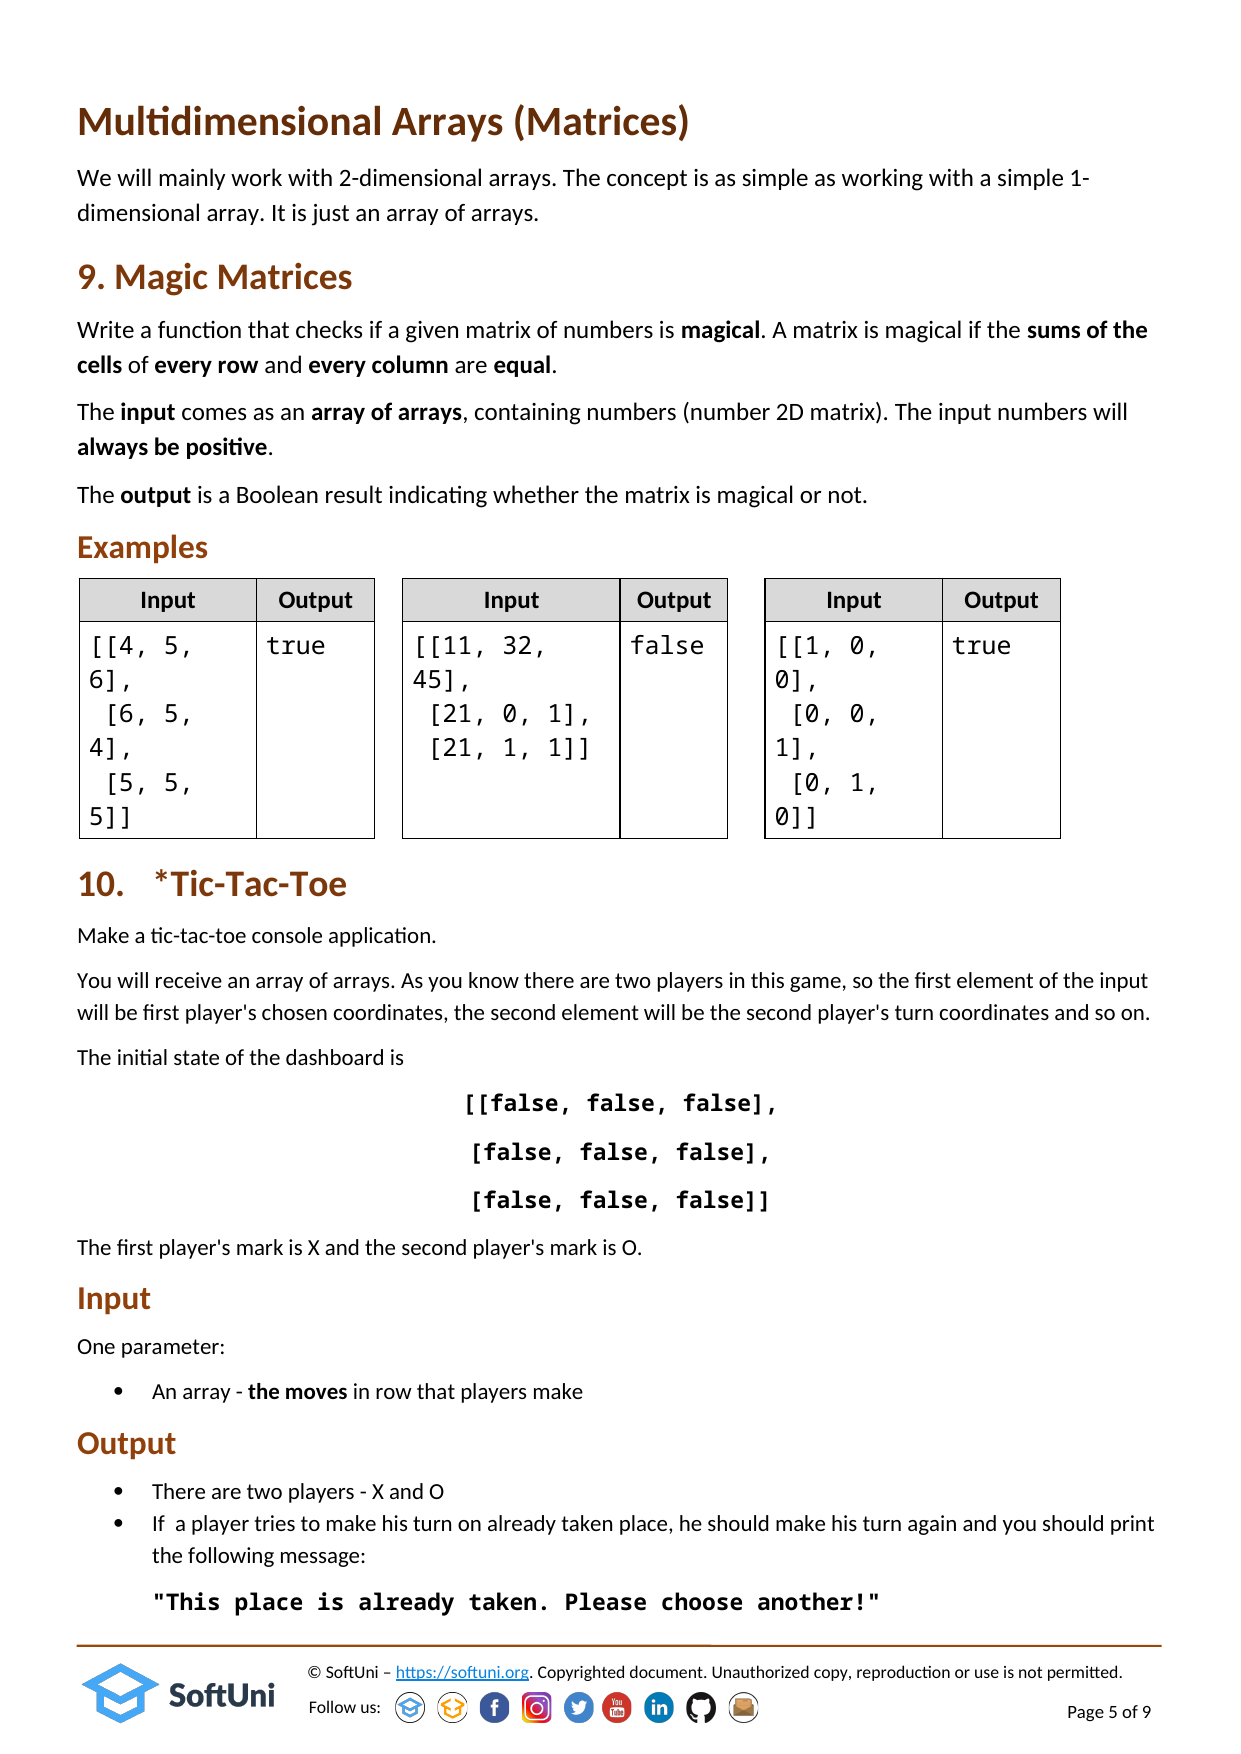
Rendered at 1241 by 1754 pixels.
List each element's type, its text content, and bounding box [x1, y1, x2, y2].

table_header Input [766, 579, 942, 621]
subtitle Input [77, 1277, 1163, 1318]
list If a player tries to make his turn on already taken place, he should make his turn again and you should print the following message: [114, 1509, 1163, 1569]
table_header [728, 578, 764, 838]
picture [665, 1692, 674, 1701]
picture [644, 1692, 653, 1701]
table_header [375, 578, 402, 621]
picture [75, 1658, 281, 1729]
picture [728, 1692, 759, 1723]
text Write a function that checks if a given matrix of numbers is magical. A matrix is magical if the sums of the cells of every row and every column are equal. [77, 314, 1163, 379]
picture [658, 1705, 667, 1714]
table_cell [[1, 0, 0], [0, 0, 1], [0, 1, 0]] [766, 622, 942, 838]
picture [644, 1714, 653, 1723]
picture [395, 1692, 425, 1723]
list An array - the moves in row that players make [114, 1377, 1163, 1405]
text [false, false, false], [77, 1136, 1163, 1167]
subtitle Examples [77, 527, 1163, 567]
list There are two players - X and O [114, 1477, 1163, 1505]
text Make a tic-tac-toe console application. [77, 921, 1163, 949]
text One parameter: [77, 1332, 1163, 1361]
picture [437, 1692, 468, 1723]
table_cell [[11, 32, 45], [21, 0, 1], [21, 1, 1]] [403, 622, 619, 838]
text You will receive an array of arrays. As you know there are two players in this game, so the first element of the input will be first player's chosen coordinates, the second element will be the second player's turn coordinates and so on. [77, 966, 1163, 1026]
table_cell false [621, 622, 727, 838]
text The output is a Boolean result indicating whether the matrix is magical or not. [77, 479, 1163, 509]
picture [602, 1692, 632, 1723]
table_header Input [80, 579, 256, 621]
subtitle Multidimensional Arrays (Matrices) [77, 95, 1163, 146]
table_cell true [257, 622, 374, 838]
text [[false, false, false], [77, 1087, 1163, 1119]
text [false, false, false]] [77, 1184, 1163, 1216]
subtitle Magic Matrices [77, 253, 1163, 299]
picture [686, 1692, 716, 1723]
table_cell [[4, 5, 6], [6, 5, 4], [5, 5, 5]] [80, 622, 256, 838]
subtitle *Tic-Tac-Toe [77, 860, 1163, 906]
text The initial state of the dashboard is [77, 1043, 1163, 1071]
picture [479, 1692, 510, 1723]
picture [665, 1714, 674, 1723]
subtitle Output [77, 1422, 1163, 1463]
picture [564, 1692, 594, 1723]
table_header Output [943, 579, 1060, 621]
text "This place is already taken. Please choose another!" [77, 1586, 1163, 1617]
table_header Input [403, 579, 619, 621]
text We will mainly work with 2-dimensional arrays. The concept is as simple as working with a simple 1-dimensional array. It is just an array of arrays. [77, 162, 1163, 228]
picture [522, 1692, 552, 1723]
table_header Output [621, 579, 727, 621]
table_cell [375, 621, 402, 838]
text The input comes as an array of arrays, containing numbers (number 2D matrix). The input numbers will always be positive. [77, 397, 1163, 462]
text The first player's mark is X and the second player's mark is O. [77, 1233, 1163, 1261]
table_cell true [943, 622, 1060, 838]
table_header Output [257, 579, 374, 621]
